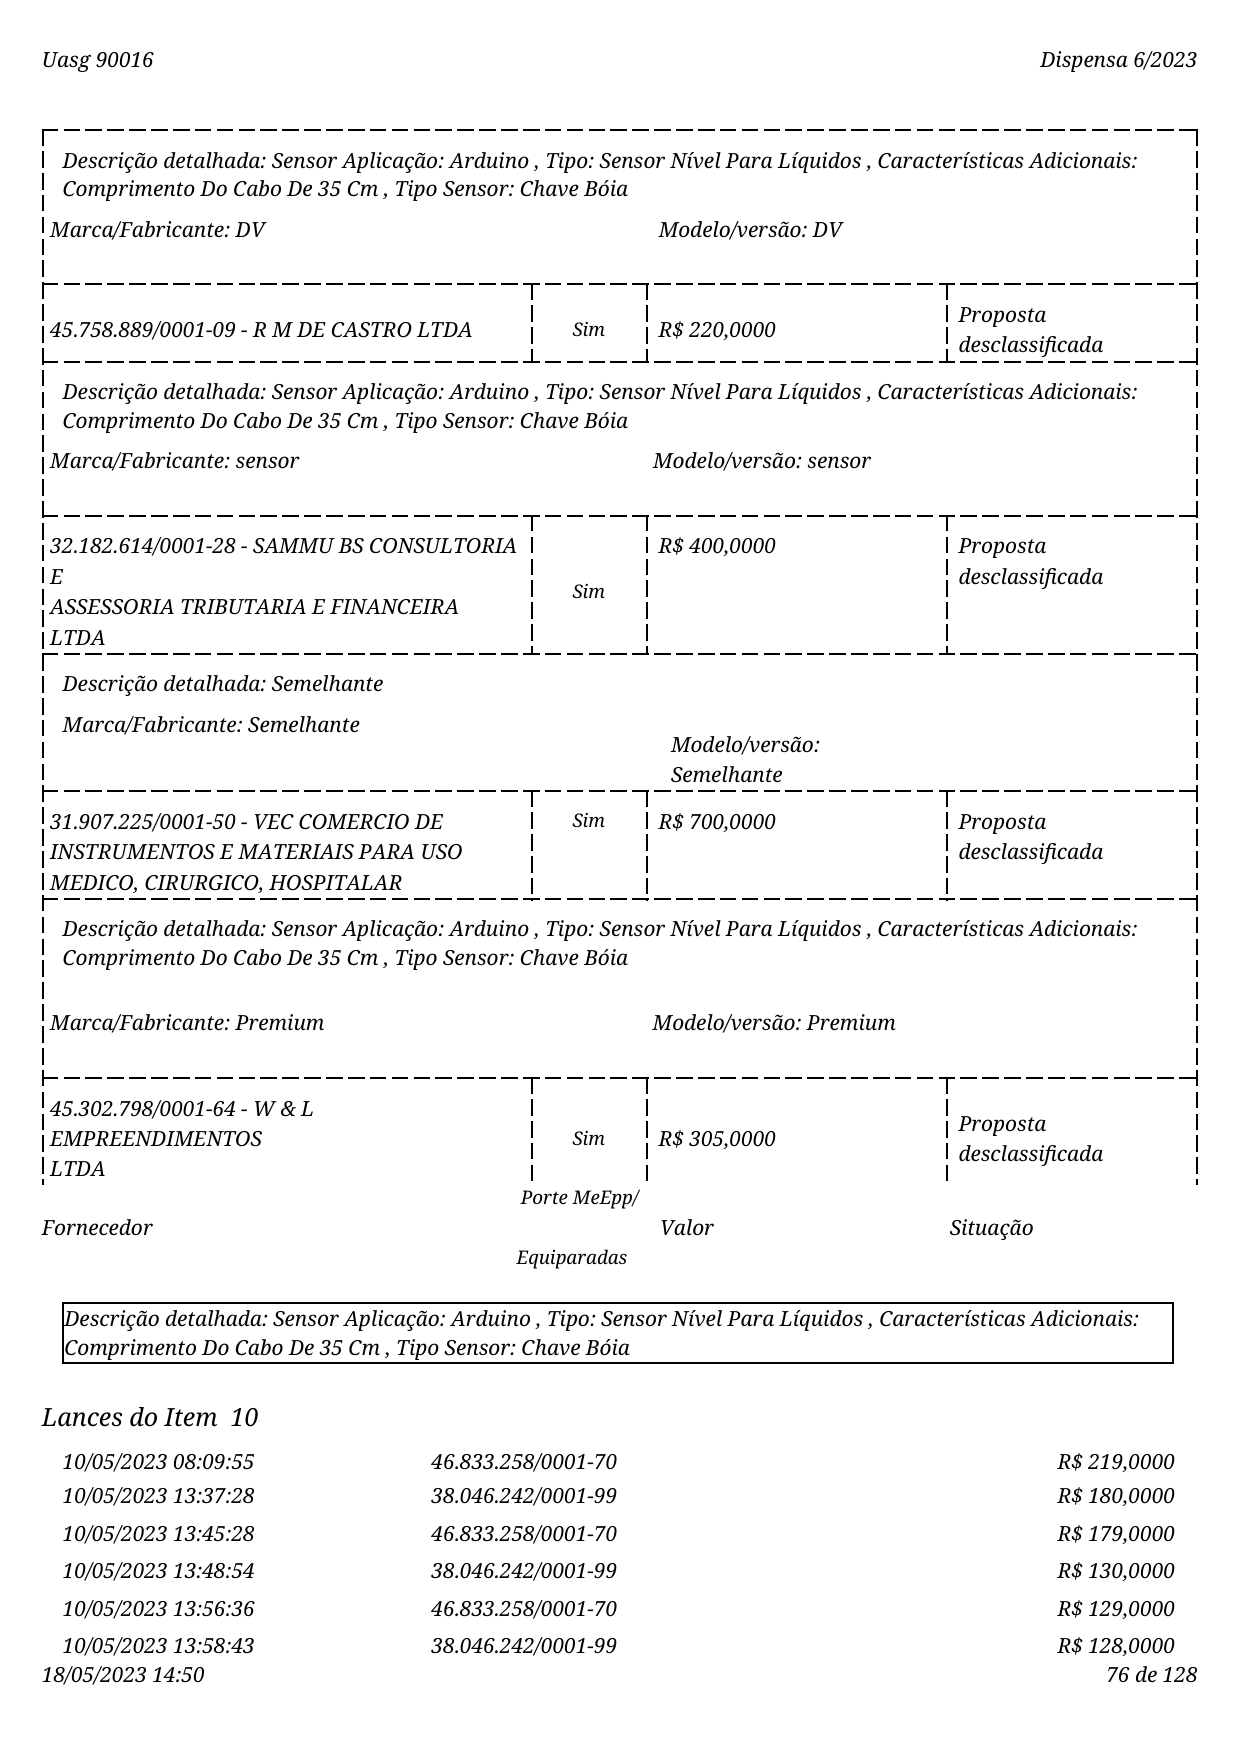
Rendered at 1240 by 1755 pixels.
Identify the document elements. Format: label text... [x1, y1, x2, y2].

table_cell Proposta desclassificada [947, 283, 1197, 361]
table_cell Descrição detalhada: Sensor Aplicação: Arduino , Tipo: Sensor Nível Para Líquidos , Características Adicionais: Comprimento Do Cabo De 35 Cm , Tipo Sensor: Chave Bóia Marca/Fabricante: DV Modelo/versão: DV [43, 129, 1197, 283]
table_header [431, 1400, 671, 1447]
table_cell R$ 180,0000 [671, 1481, 1177, 1519]
table_cell 38.046.242/0001-99 [431, 1556, 671, 1594]
table_cell Descrição detalhada: Sensor Aplicação: Arduino , Tipo: Sensor Nível Para Líquidos , Características Adicionais: Comprimento Do Cabo De 35 Cm , Tipo Sensor: Chave Bóia Marca/Fabricante: Premium Modelo/versão: Premium [43, 898, 1197, 1077]
table_cell 31.907.225/0001-50 - VEC COMERCIO DE INSTRUMENTOS E MATERIAIS PARA USO MEDICO, CIRURGICO, HOSPITALAR [43, 790, 532, 898]
table_cell R$ 179,0000 [671, 1519, 1177, 1556]
table_cell R$ 220,0000 [647, 283, 947, 361]
table_cell 10/05/2023 13:48:54 [42, 1556, 431, 1594]
table_cell Sim [532, 283, 647, 361]
table_cell 10/05/2023 13:58:43 [42, 1631, 431, 1660]
table_cell [532, 653, 647, 790]
table_header Lances do Item 10 [42, 1400, 431, 1447]
table_cell 38.046.242/0001-99 [431, 1631, 671, 1660]
table_cell 10/05/2023 13:45:28 [42, 1519, 431, 1556]
table_cell 32.182.614/0001-28 - SAMMU BS CONSULTORIA E ASSESSORIA TRIBUTARIA E FINANCEIRA LTDA [43, 515, 532, 653]
table_cell Modelo/versão: Semelhante [647, 653, 947, 790]
table_cell 10/05/2023 13:56:36 [42, 1594, 431, 1631]
table_cell [947, 653, 1197, 790]
table_cell R$ 128,0000 [671, 1631, 1177, 1660]
text Equiparadas [134, 1244, 1012, 1270]
table_cell 38.046.242/0001-99 [431, 1481, 671, 1519]
table_cell 10/05/2023 08:09:55 [42, 1447, 431, 1481]
table_cell 46.833.258/0001-70 [431, 1519, 671, 1556]
table_cell Descrição detalhada: Semelhante Marca/Fabricante: Semelhante [43, 653, 532, 790]
table_cell R$ 305,0000 [647, 1077, 947, 1184]
text Fornecedor Valor Situação [42, 1213, 1200, 1241]
table_cell 45.758.889/0001-09 - R M DE CASTRO LTDA [43, 283, 532, 361]
table_cell Proposta desclassificada [947, 515, 1197, 653]
table_header [671, 1400, 1177, 1447]
table_cell R$ 219,0000 [671, 1447, 1177, 1481]
text Porte MeEpp/ [134, 1184, 1027, 1210]
table_cell Proposta desclassificada [947, 790, 1197, 898]
table_cell 45.302.798/0001-64 - W & L EMPREENDIMENTOS LTDA [43, 1077, 532, 1184]
table_cell Proposta desclassificada [947, 1077, 1197, 1184]
table_cell Descrição detalhada: Sensor Aplicação: Arduino , Tipo: Sensor Nível Para Líquidos , Características Adicionais: Comprimento Do Cabo De 35 Cm , Tipo Sensor: Chave Bóia Marca/Fabricante: sensor Modelo/versão: sensor [43, 361, 1197, 515]
table_cell 10/05/2023 13:37:28 [42, 1481, 431, 1519]
table_cell 46.833.258/0001-70 [431, 1594, 671, 1631]
table_cell R$ 129,0000 [671, 1594, 1177, 1631]
table_cell R$ 400,0000 [647, 515, 947, 653]
text Descrição detalhada: Sensor Aplicação: Arduino , Tipo: Sensor Nível Para Líquidos , Características Adicionais: Comprimento Do Cabo De 35 Cm , Tipo Sensor: Chave Bóia [64, 1304, 1172, 1362]
table_cell R$ 700,0000 [647, 790, 947, 898]
table_cell 46.833.258/0001-70 [431, 1447, 671, 1481]
table_cell Sim [532, 515, 647, 653]
table_cell Sim [532, 790, 647, 898]
table_cell R$ 130,0000 [671, 1556, 1177, 1594]
table_cell Sim [532, 1077, 647, 1184]
